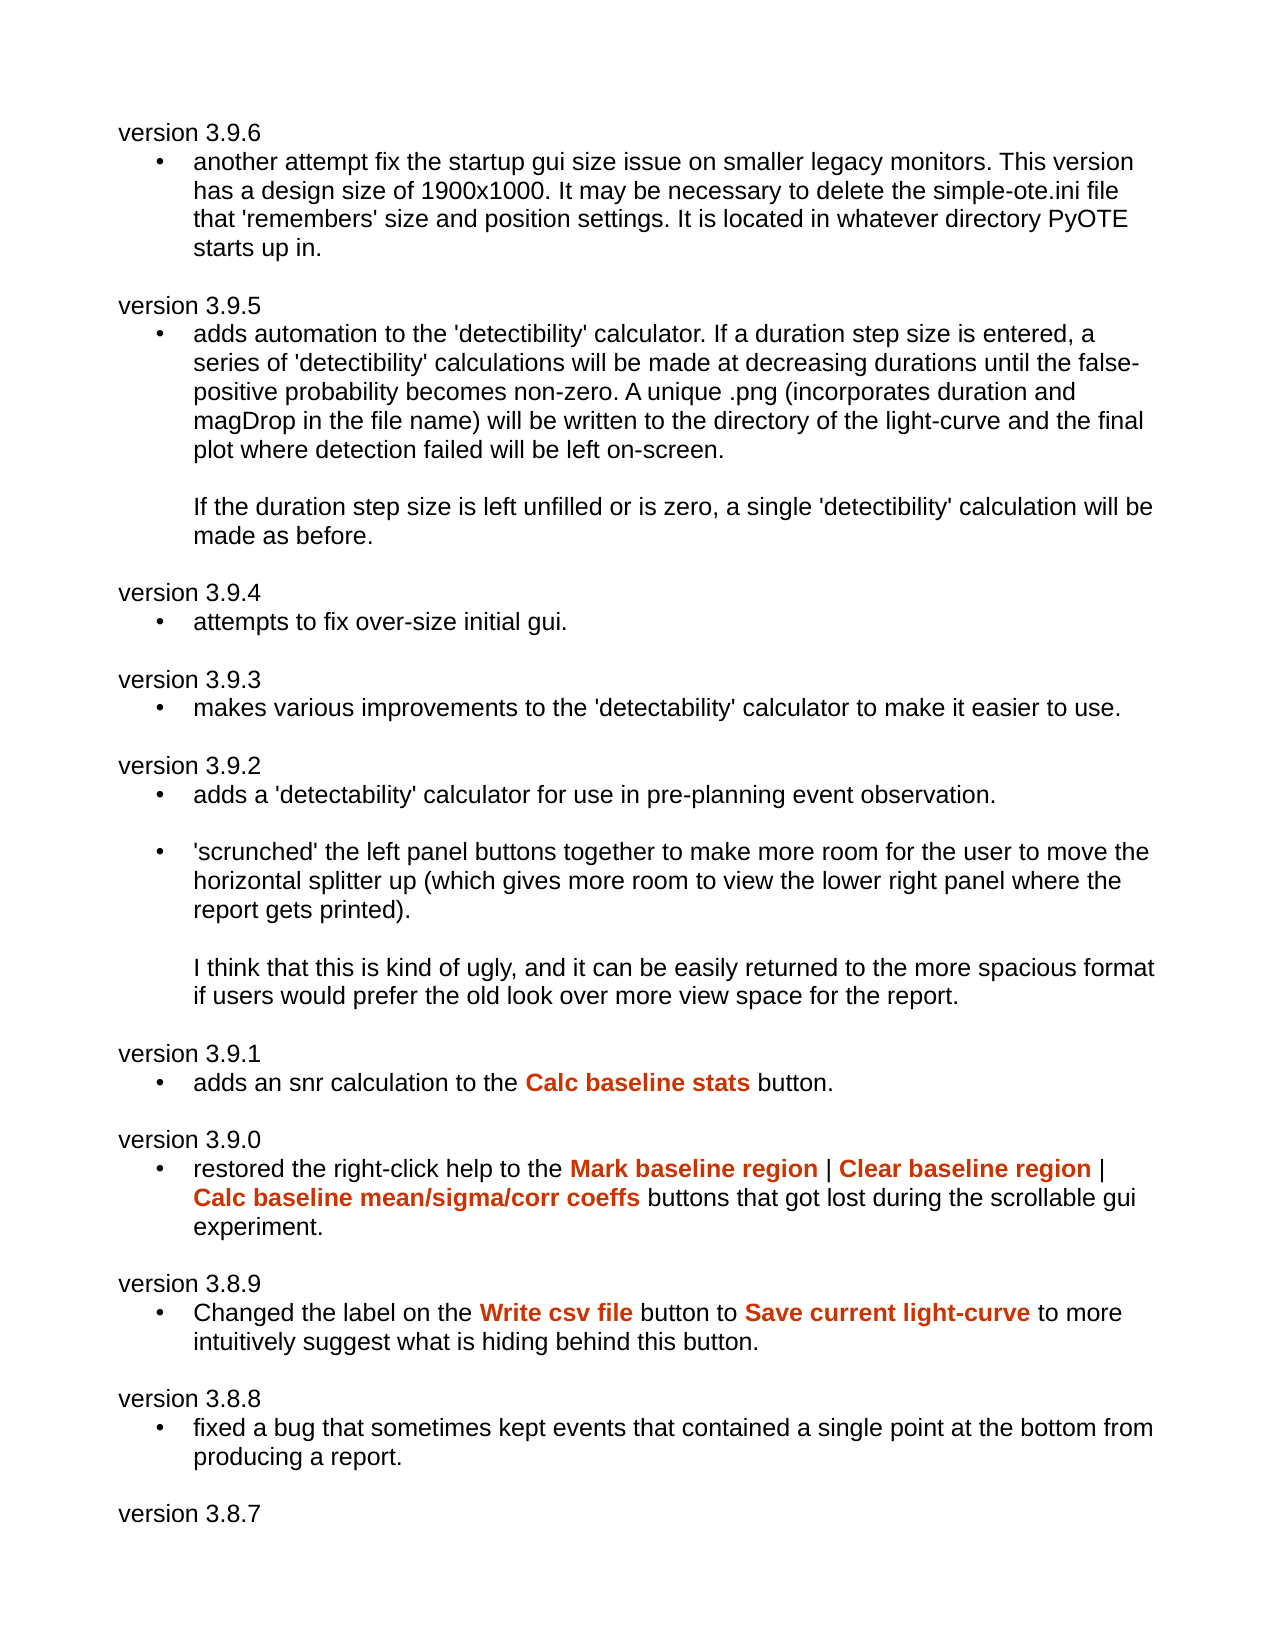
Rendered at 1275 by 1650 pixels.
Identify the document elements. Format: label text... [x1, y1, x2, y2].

list adds a 'detectability' calculator for use in pre-planning event observation. [156, 780, 1157, 837]
list Changed the label on the Write csv file button to Save current light-curve to more intuitively suggest what is hiding behind this button. [156, 1298, 1157, 1384]
text version 3.8.9 [118, 1269, 1157, 1298]
text version 3.9.2 [118, 751, 1157, 780]
list adds an snr calculation to the Calc baseline stats button. [156, 1067, 1157, 1125]
text version 3.8.7 [118, 1499, 1157, 1528]
list fixed a bug that sometimes kept events that contained a single point at the bottom from producing a report. [156, 1413, 1157, 1499]
text version 3.9.4 [118, 578, 1157, 607]
list attempts to fix over-size initial gui. [156, 607, 1157, 665]
list 'scrunched' the left panel buttons together to make more room for the user to move the horizontal splitter up (which gives more room to view the lower right panel where the report gets printed). I think that this is kind of ugly, and it can be easily returned to the more spacious format if users would prefer the old look over more view space for the report. [156, 837, 1157, 1039]
text version 3.9.5 [118, 291, 1157, 319]
list another attempt fix the startup gui size issue on smaller legacy monitors. This version has a design size of 1900x1000. It may be necessary to delete the simple-ote.ini file that 'remembers' size and position settings. It is located in whatever directory PyOTE starts up in. [156, 147, 1157, 291]
text version 3.9.3 [118, 665, 1157, 693]
text version 3.9.1 [118, 1039, 1157, 1067]
list restored the right-click help to the Mark baseline region | Clear baseline region | Calc baseline mean/sigma/corr coeffs buttons that got lost during the scrollable gui experiment. [156, 1154, 1157, 1269]
list makes various improvements to the 'detectability' calculator to make it easier to use. [156, 693, 1157, 751]
text version 3.9.0 [118, 1125, 1157, 1154]
text version 3.9.6 [118, 118, 1157, 147]
text version 3.8.8 [118, 1384, 1157, 1413]
list adds automation to the 'detectibility' calculator. If a duration step size is entered, a series of 'detectibility' calculations will be made at decreasing durations until the false-positive probability becomes non-zero. A unique .png (incorporates duration and magDrop in the file name) will be written to the directory of the light-curve and the final plot where detection failed will be left on-screen. If the duration step size is left unfilled or is zero, a single 'detectibility' calculation will be made as before. [156, 319, 1157, 578]
